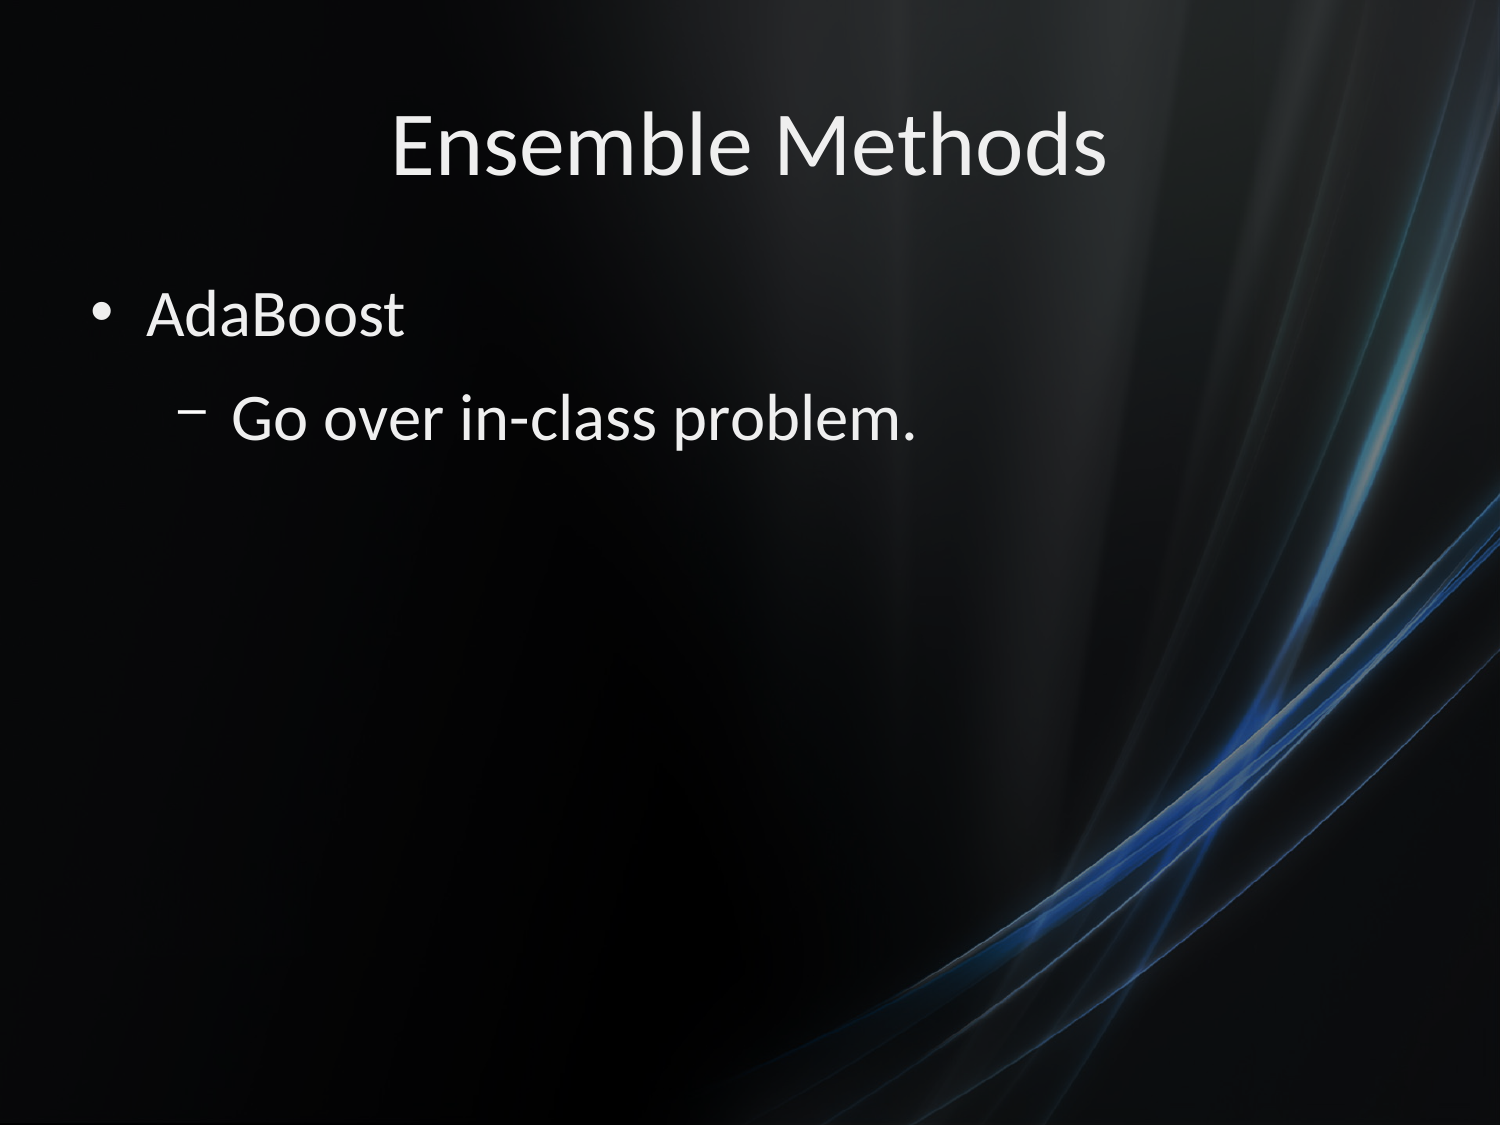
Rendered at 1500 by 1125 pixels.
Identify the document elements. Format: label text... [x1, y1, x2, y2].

title Ensemble Methods [75, 45, 1425, 233]
list AdaBoost Go over in-class problem. [75, 262, 1425, 1005]
picture [0, 0, 1500, 1125]
